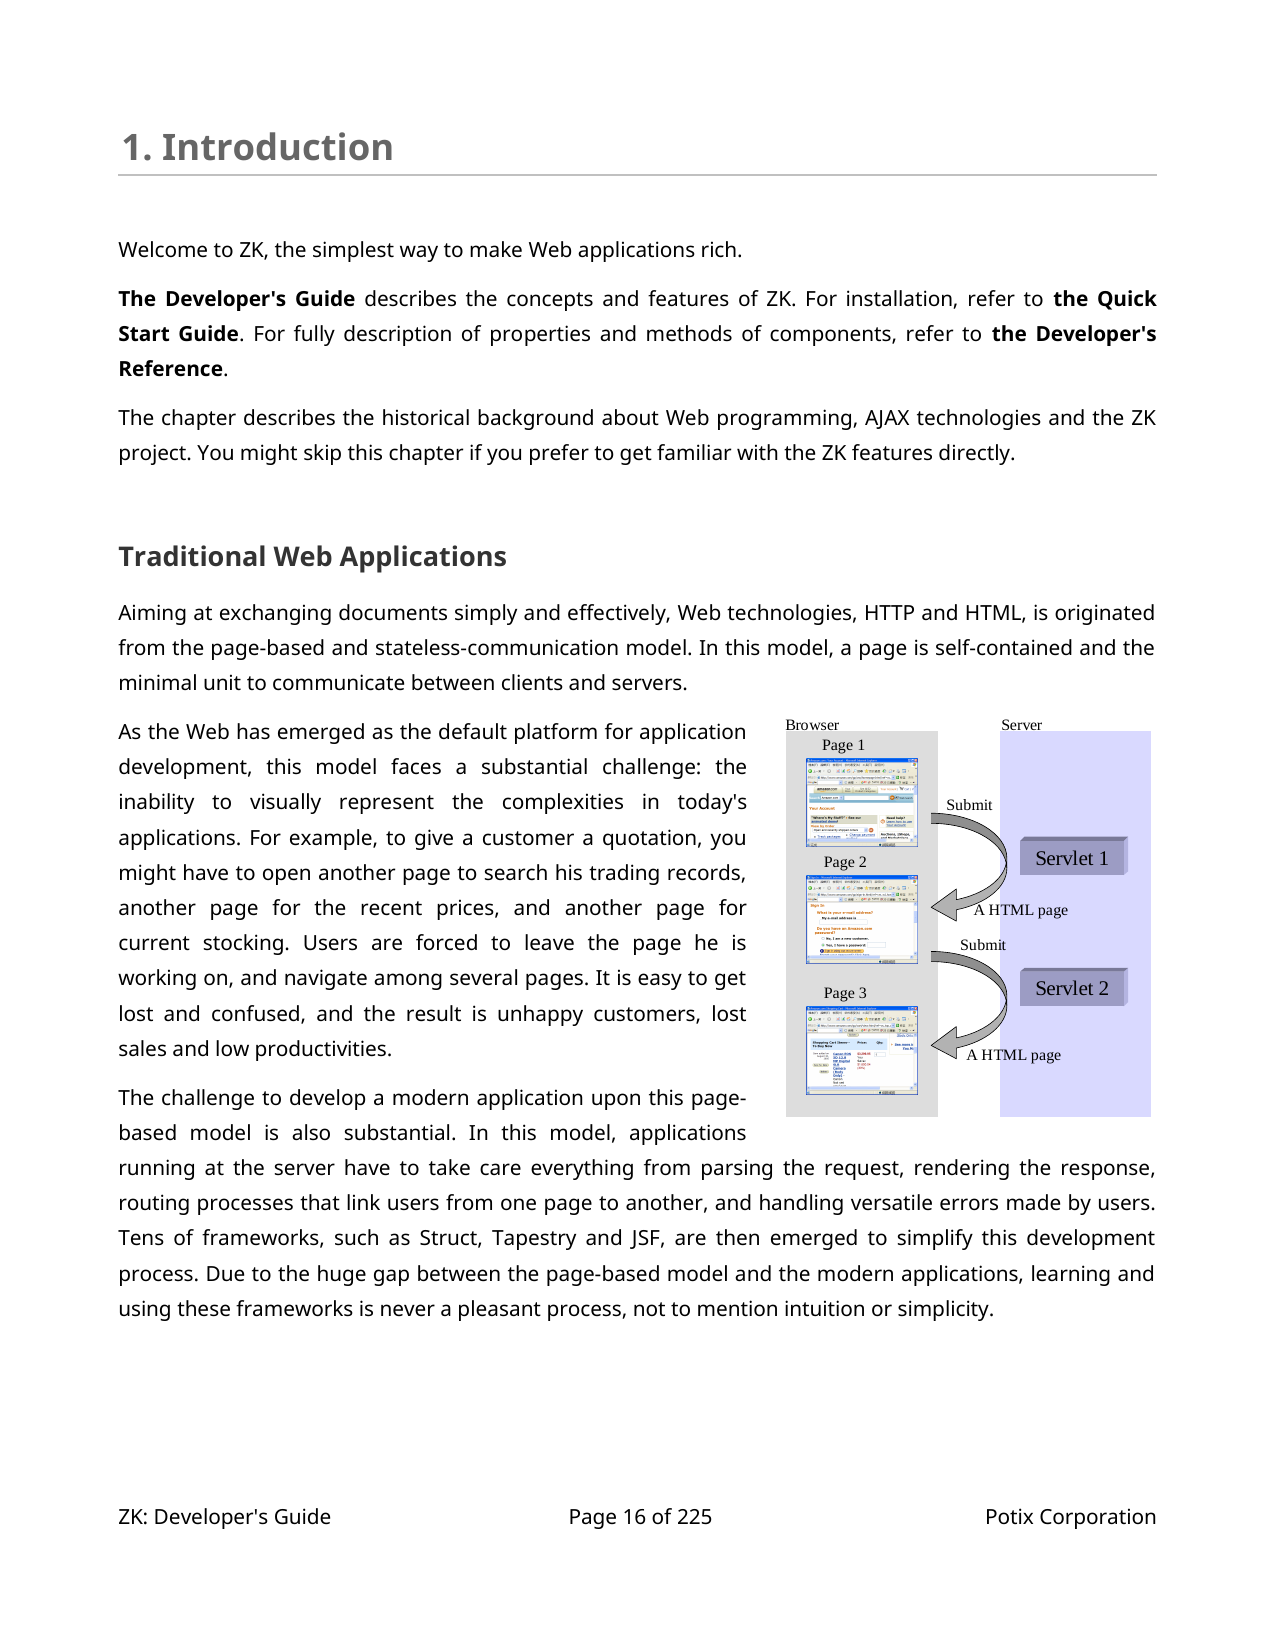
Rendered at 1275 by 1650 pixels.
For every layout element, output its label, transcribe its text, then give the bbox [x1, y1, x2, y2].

text Aiming at exchanging documents simply and effectively, Web technologies, HTTP and HTML, is originated from the page-based and stateless-communication model. In this model, a page is self-contained and the minimal unit to communicate between clients and servers. [118, 598, 1157, 696]
subtitle Traditional Web Applications [118, 537, 1157, 574]
subtitle 1. Introduction [118, 118, 1157, 174]
text As the Web has emerged as the default platform for application development, this model faces a substantial challenge: the inability to visually represent the complexities in today's applications. For example, to give a customer a quotation, you might have to open another page to search his trading records, another page for the recent prices, and another page for current stocking. Users are forced to leave the page he is working on, and navigate among several pages. It is easy to get lost and confused, and the result is unhappy customers, lost sales and low productivities. [118, 717, 1157, 1062]
text The chapter describes the historical background about Web programming, AJAX technologies and the ZK project. You might skip this chapter if you prefer to get familiar with the ZK features directly. [118, 403, 1157, 466]
text The Developer's Guide describes the concepts and features of ZK. For installation, refer to the Quick Start Guide. For fully description of properties and methods of components, refer to the Developer's Reference. [118, 284, 1157, 382]
text Welcome to ZK, the simplest way to make Web applications rich. [118, 235, 1157, 263]
text The challenge to develop a modern application upon this page-based model is also substantial. In this model, applications running at the server have to take care everything from parsing the request, rendering the response, routing processes that link users from one page to another, and handling versatile errors made by users. Tens of frameworks, such as Struct, Tapestry and JSF, are then emerged to simplify this development process. Due to the huge gap between the page-based model and the modern applications, learning and using these frameworks is never a pleasant process, not to mention intuition or simplicity. [118, 1083, 1157, 1322]
